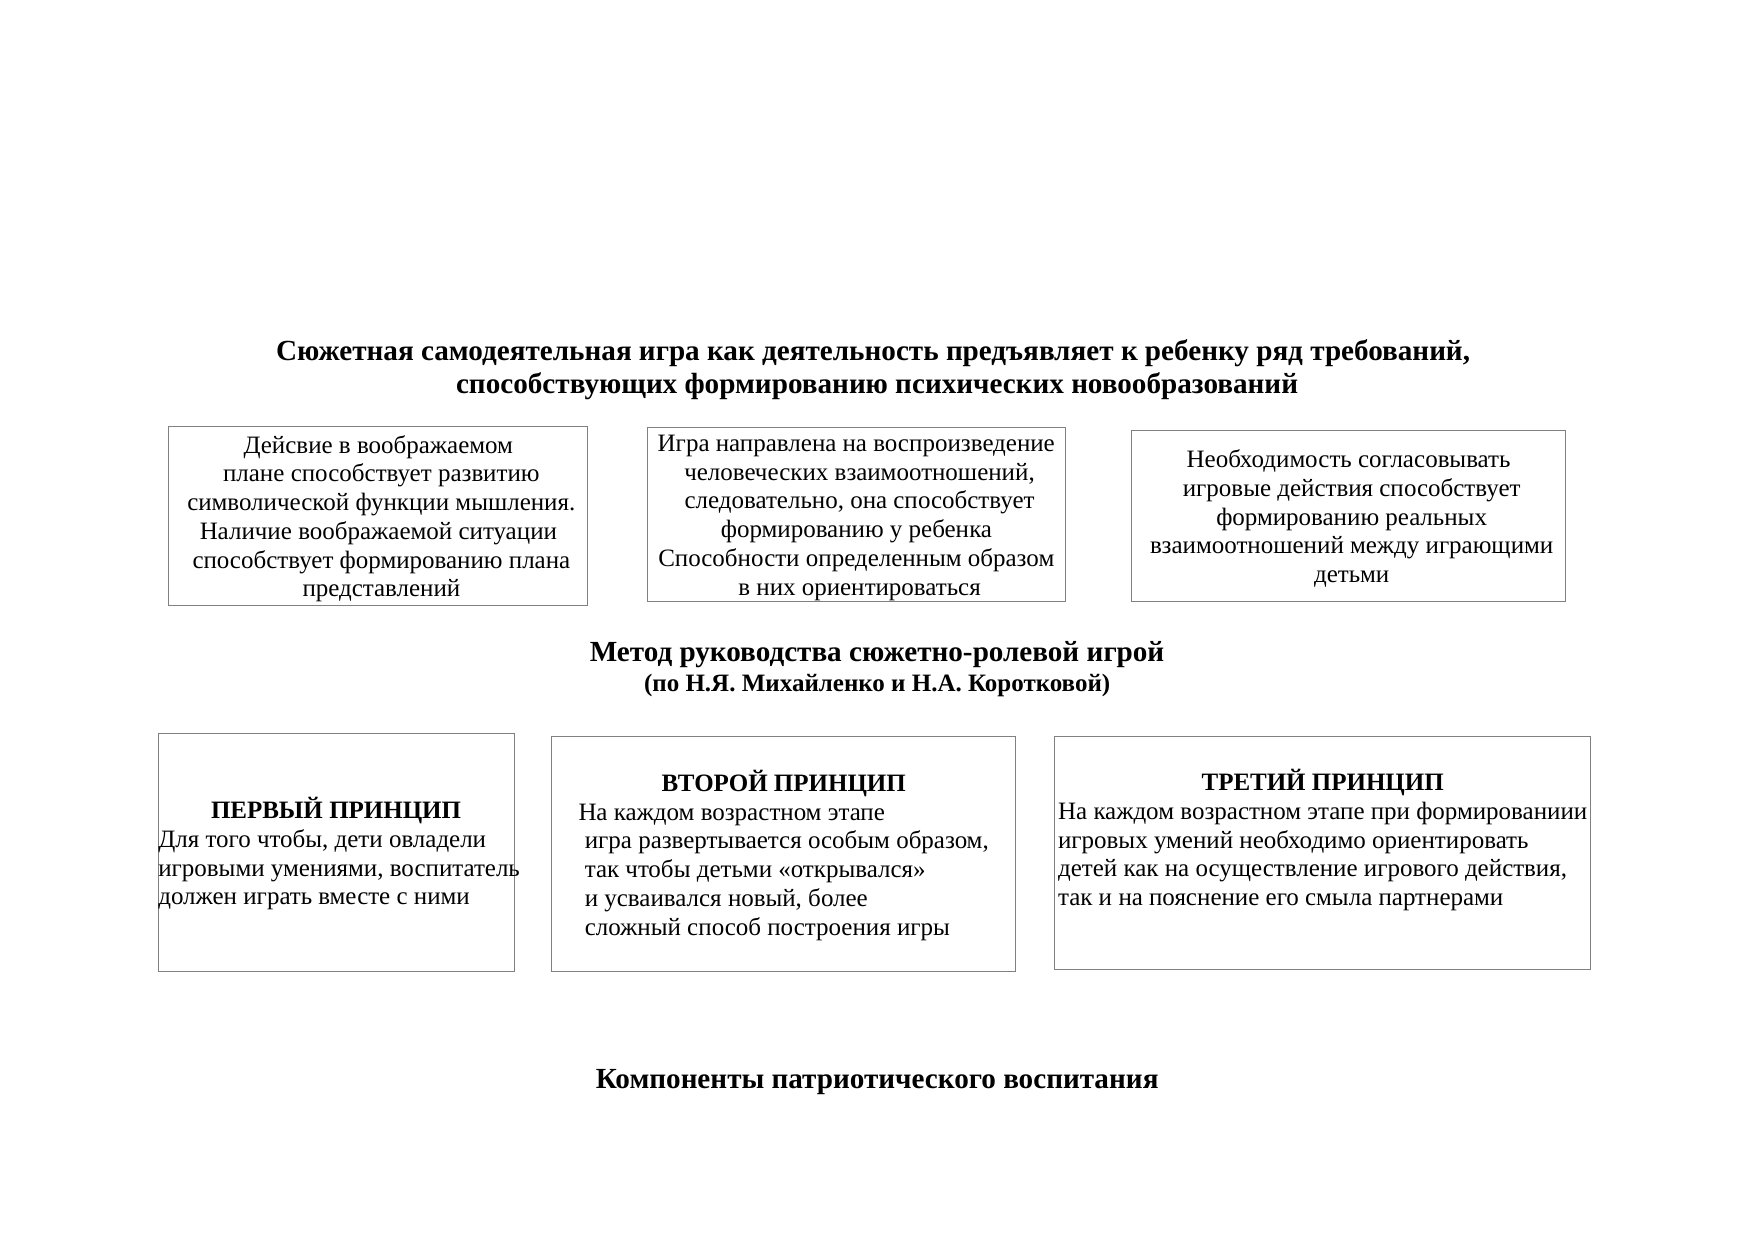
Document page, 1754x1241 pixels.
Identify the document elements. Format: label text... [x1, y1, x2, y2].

text (по Н.Я. Михайленко и Н.А. Коротковой) [118, 668, 1636, 697]
text Метод руководства сюжетно-ролевой игрой [118, 634, 1636, 668]
text Компоненты патриотического воспитания [118, 1061, 1636, 1094]
text Сюжетная самодеятельная игра как деятельность предъявляет к ребенку ряд требований, [118, 333, 1636, 366]
text способствующих формированию психических новообразований [118, 366, 1636, 400]
